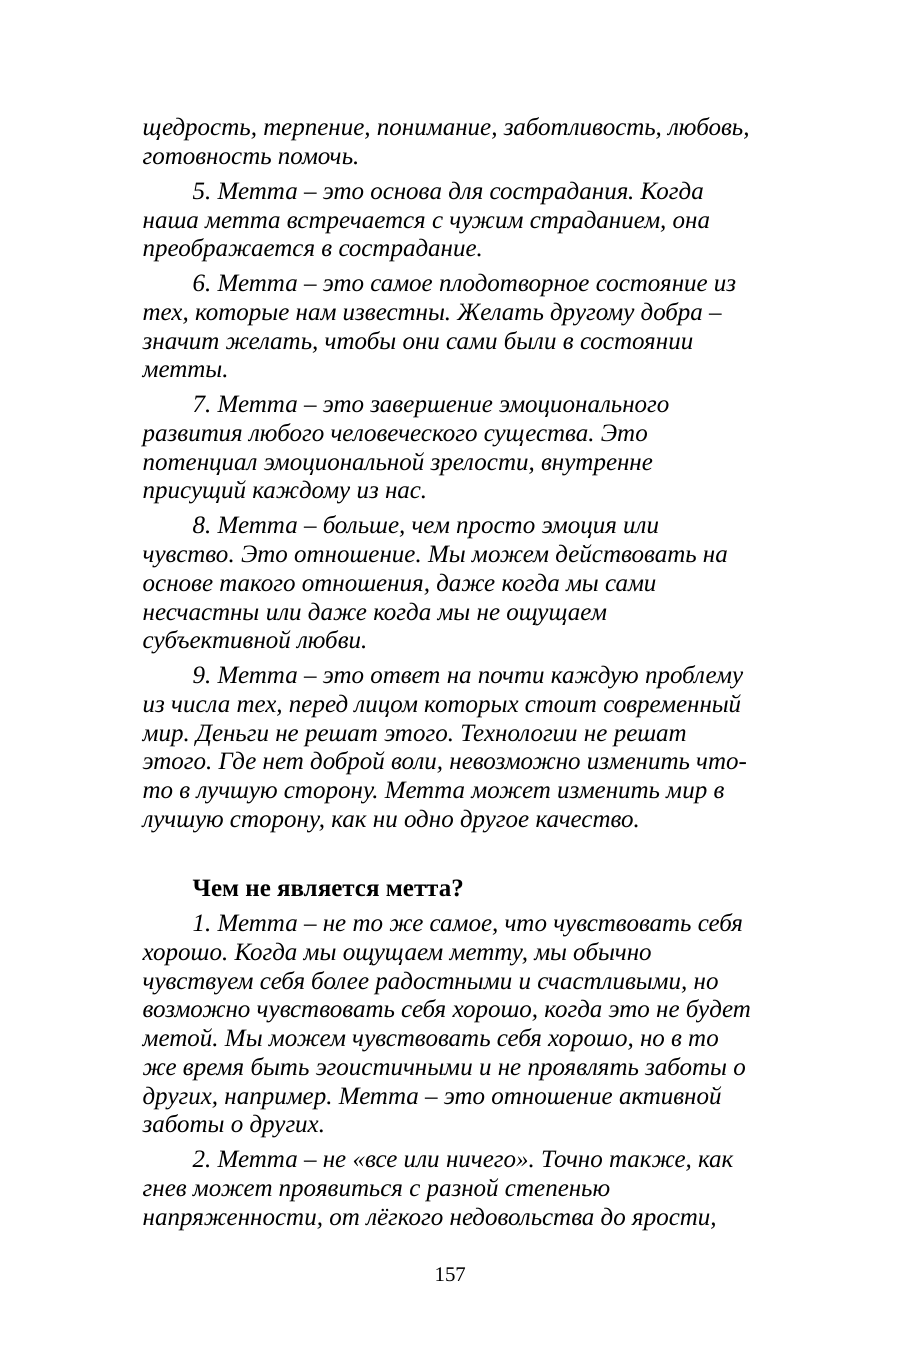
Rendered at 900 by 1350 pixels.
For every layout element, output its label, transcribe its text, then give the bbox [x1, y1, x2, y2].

text 2. Метта – не «все или ничего». Точно также, как гнев может проявиться с разной степенью напряженности, от лёгкого недовольства до ярости, [142, 1144, 757, 1231]
text 6. Метта – это самое плодотворное состояние из тех, которые нам известны. Желать другому добра – значит желать, чтобы они сами были в состоянии метты. [142, 268, 757, 383]
text 7. Метта – это завершение эмоционального развития любого человеческого существа. Это потенциал эмоциональной зрелости, внутренне присущий каждому из нас. [142, 389, 757, 504]
text 5. Метта – это основа для сострадания. Когда наша метта встречается с чужим страданием, она преображается в сострадание. [142, 176, 757, 262]
text 8. Метта – больше, чем просто эмоция или чувство. Это отношение. Мы можем действовать на основе такого отношения, даже когда мы сами несчастны или даже когда мы не ощущаем субъективной любви. [142, 510, 757, 654]
text 9. Метта – это ответ на почти каждую проблему из числа тех, перед лицом которых стоит современный мир. Деньги не решат этого. Технологии не решат этого. Где нет доброй воли, невозможно изменить что-то в лучшую сторону. Метта может изменить мир в лучшую сторону, как ни одно другое качество. [142, 660, 757, 833]
text щедрость, терпение, понимание, заботливость, любовь, готовность помочь. [142, 112, 757, 170]
subtitle Чем не является метта? [142, 873, 757, 902]
text 1. Метта – не то же самое, что чувствовать себя хорошо. Когда мы ощущаем метту, мы обычно чувствуем себя более радостными и счастливыми, но возможно чувствовать себя хорошо, когда это не будет метой. Мы можем чувствовать себя хорошо, но в то же время быть эгоистичными и не проявлять заботы о других, например. Метта – это отношение активной заботы о других. [142, 908, 757, 1138]
